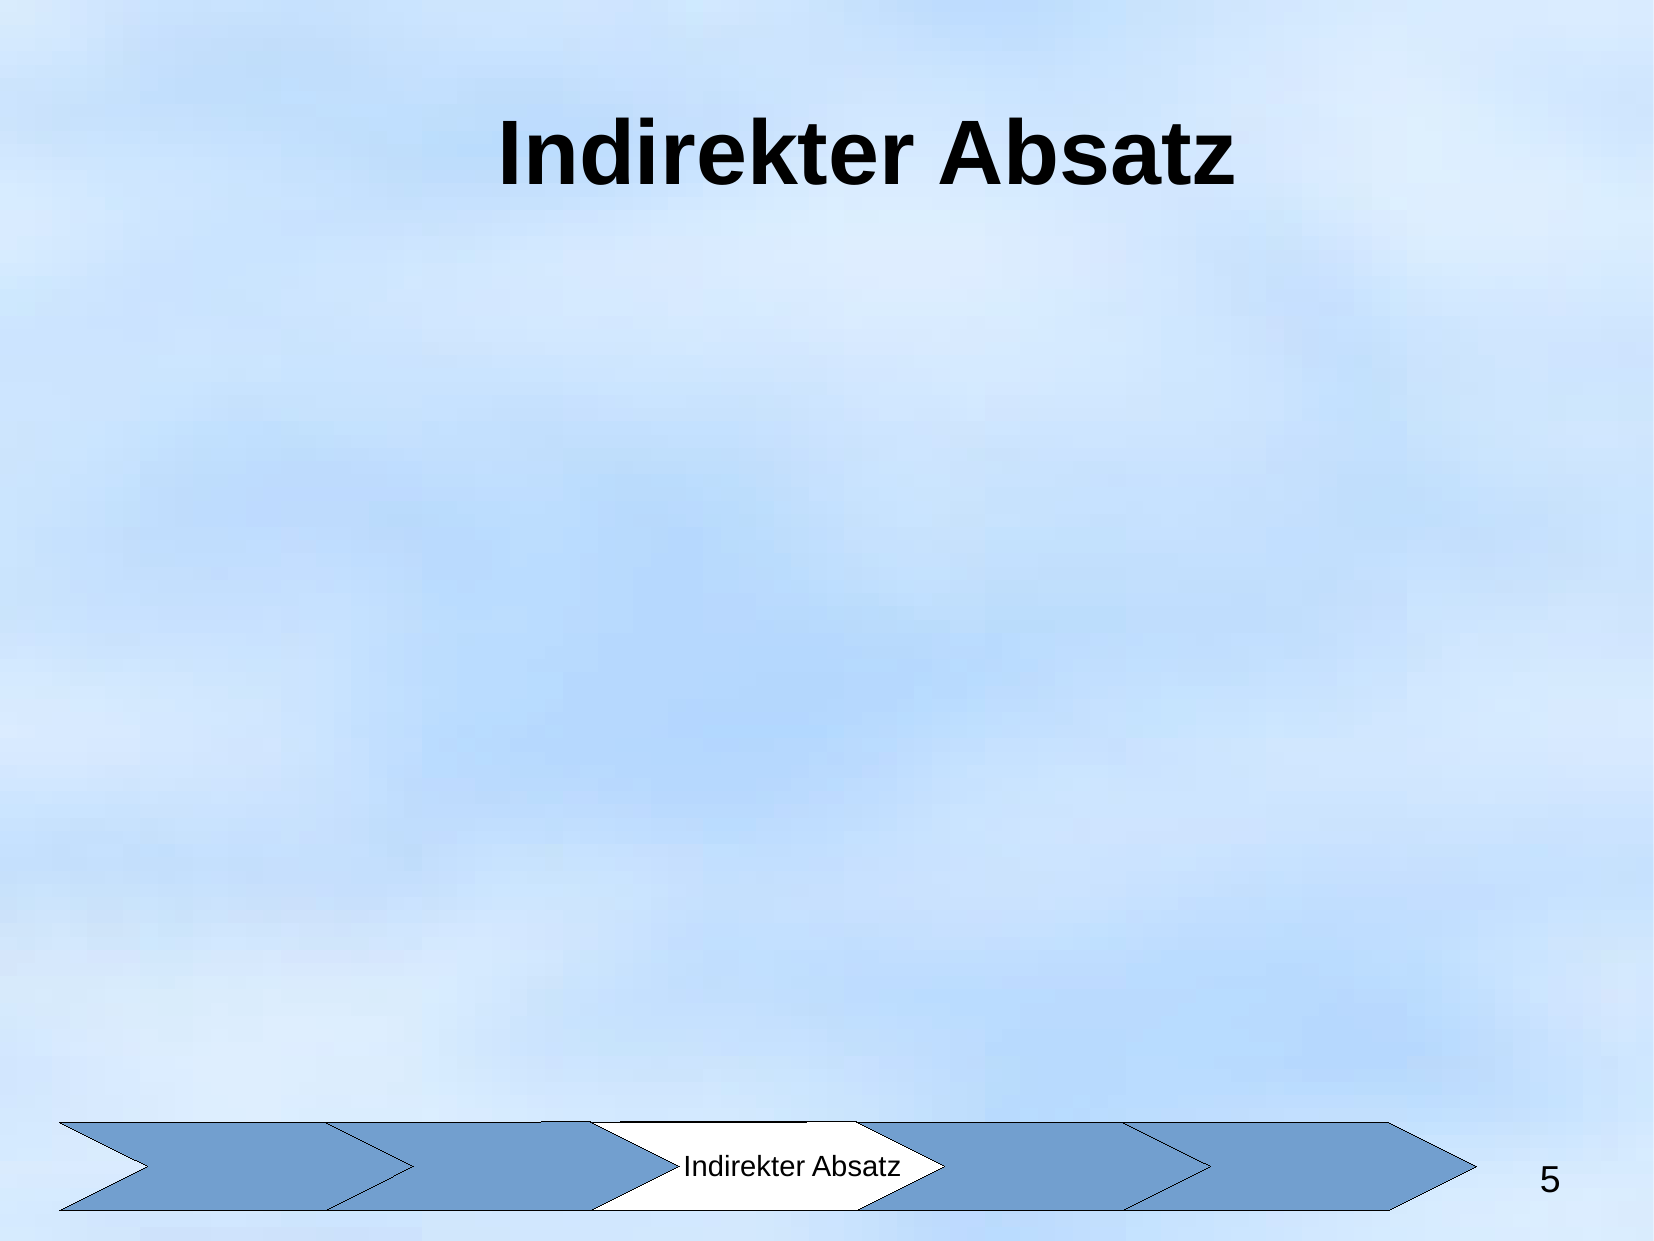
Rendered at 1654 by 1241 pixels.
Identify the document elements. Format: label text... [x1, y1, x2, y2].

text_box [59, 1121, 680, 1211]
text_box Indirekter Absatz [592, 1121, 943, 1211]
title Indirekter Absatz [124, 49, 1613, 257]
text_box [1525, 1151, 1654, 1209]
picture [0, 0, 1654, 1241]
text_box [856, 1122, 1477, 1211]
